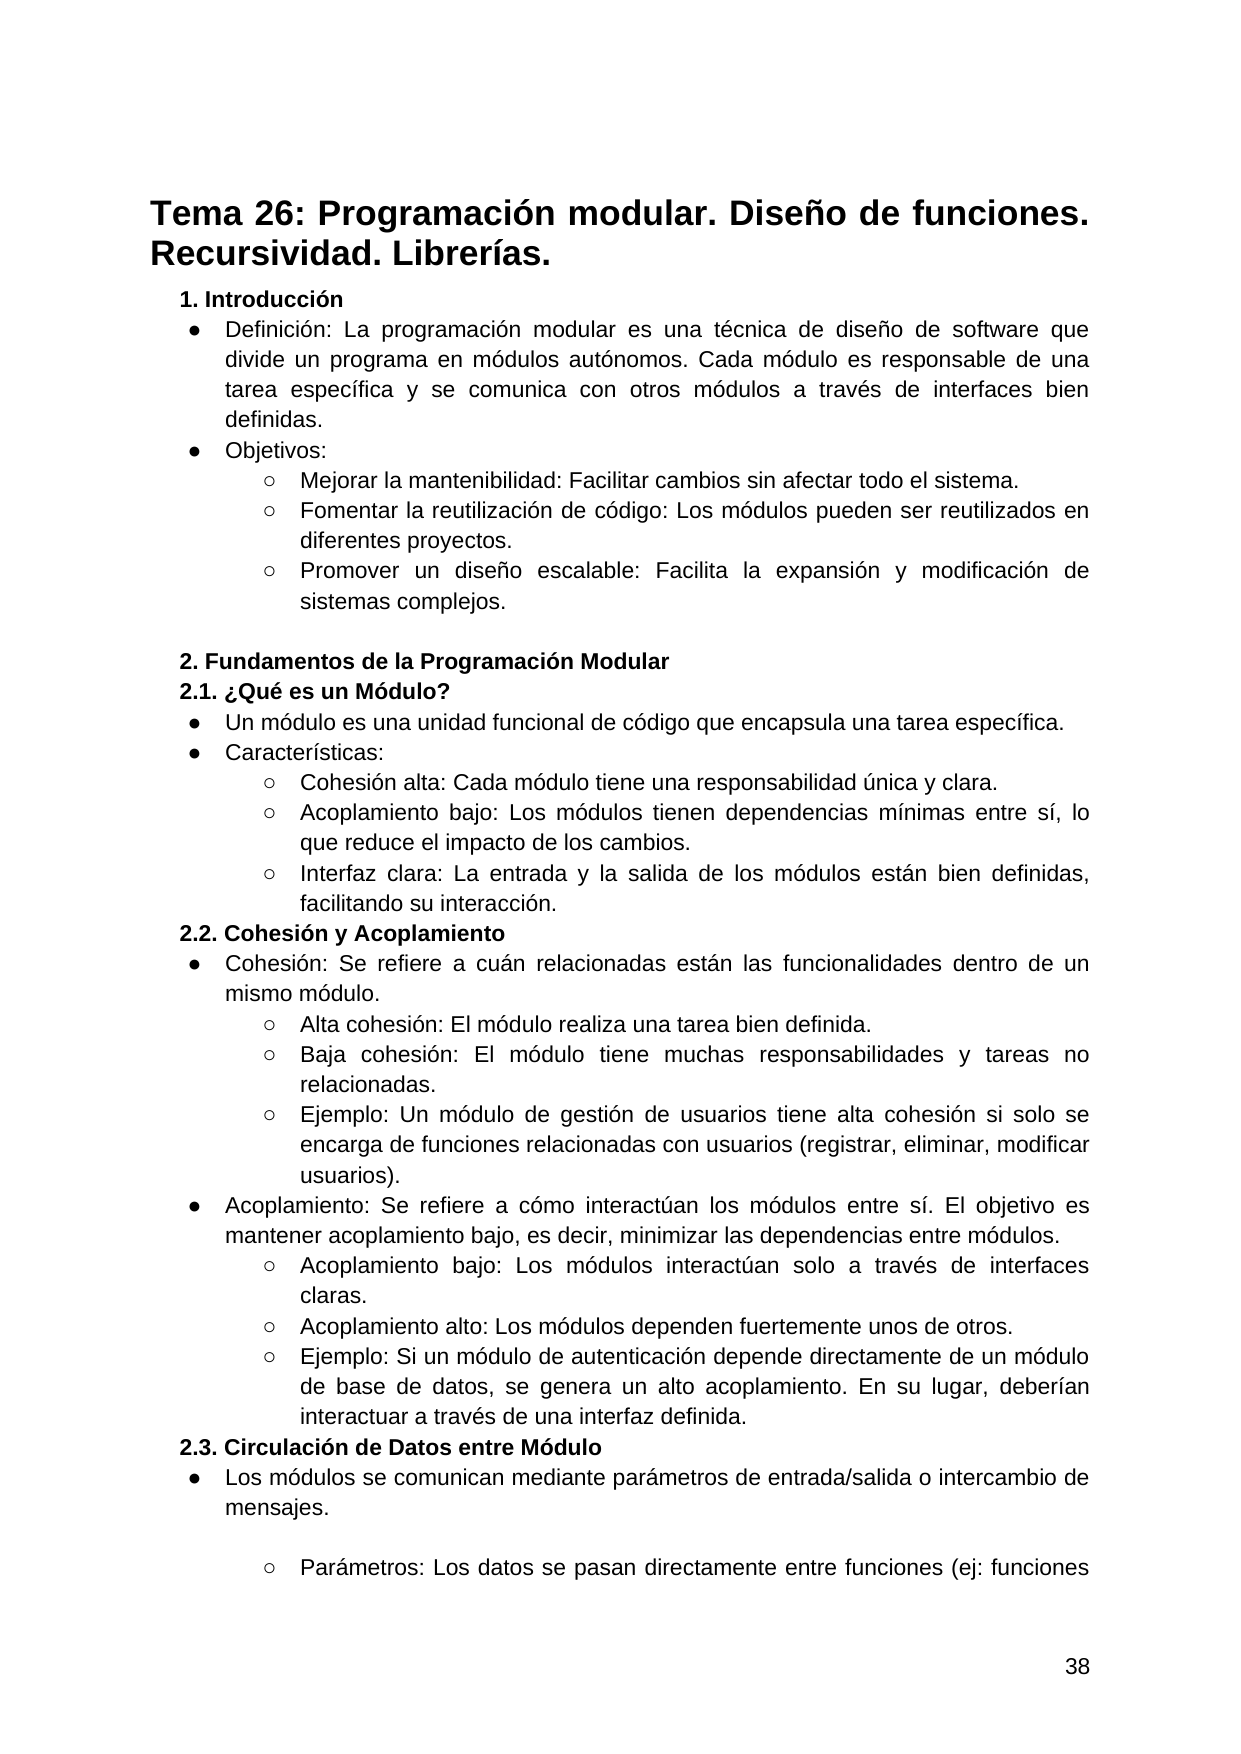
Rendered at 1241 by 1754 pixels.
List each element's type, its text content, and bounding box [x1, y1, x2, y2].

list Acoplamiento alto: Los módulos dependen fuertemente unos de otros. [262, 1313, 1090, 1339]
subtitle Tema 26: Programación modular. Diseño de funciones. Recursividad. Librerías. [150, 192, 1090, 273]
list Alta cohesión: El módulo realiza una tarea bien definida. [262, 1011, 1090, 1037]
list Baja cohesión: El módulo tiene muchas responsabilidades y tareas no relacionadas. [262, 1041, 1090, 1097]
list Mejorar la mantenibilidad: Facilitar cambios sin afectar todo el sistema. [262, 467, 1090, 493]
list Objetivos: [187, 437, 1090, 463]
list Ejemplo: Un módulo de gestión de usuarios tiene alta cohesión si solo se encarga de funciones relacionadas con usuarios (registrar, eliminar, modificar usuarios). [262, 1101, 1090, 1188]
list Acoplamiento bajo: Los módulos interactúan solo a través de interfaces claras. [262, 1252, 1090, 1309]
list Cohesión alta: Cada módulo tiene una responsabilidad única y clara. [262, 769, 1090, 795]
list Los módulos se comunican mediante parámetros de entrada/salida o intercambio de mensajes. [187, 1464, 1090, 1551]
text 2.2. Cohesión y Acoplamiento [179, 920, 1090, 946]
list Cohesión: Se refiere a cuán relacionadas están las funcionalidades dentro de un mismo módulo. [187, 950, 1090, 1007]
text 2.3. Circulación de Datos entre Módulo [179, 1433, 1090, 1460]
list Acoplamiento: Se refiere a cómo interactúan los módulos entre sí. El objetivo es mantener acoplamiento bajo, es decir, minimizar las dependencias entre módulos. [187, 1192, 1090, 1248]
list Parámetros: Los datos se pasan directamente entre funciones (ej: funciones [262, 1554, 1090, 1581]
list Un módulo es una unidad funcional de código que encapsula una tarea específica. [187, 708, 1090, 735]
text 2.1. ¿Qué es un Módulo? [179, 678, 1090, 705]
list Ejemplo: Si un módulo de autenticación depende directamente de un módulo de base de datos, se genera un alto acoplamiento. En su lugar, deberían interactuar a través de una interfaz definida. [262, 1343, 1090, 1430]
list Características: [187, 739, 1090, 765]
list Definición: La programación modular es una técnica de diseño de software que divide un programa en módulos autónomos. Cada módulo es responsable de una tarea específica y se comunica con otros módulos a través de interfaces bien definidas. [187, 316, 1090, 433]
list Interfaz clara: La entrada y la salida de los módulos están bien definidas, facilitando su interacción. [262, 859, 1090, 916]
text 2. Fundamentos de la Programación Modular [179, 648, 1090, 674]
text 1. Introducción [179, 286, 1090, 312]
list Fomentar la reutilización de código: Los módulos pueden ser reutilizados en diferentes proyectos. [262, 497, 1090, 554]
list Acoplamiento bajo: Los módulos tienen dependencias mínimas entre sí, lo que reduce el impacto de los cambios. [262, 799, 1090, 856]
list Promover un diseño escalable: Facilita la expansión y modificación de sistemas complejos. [262, 557, 1090, 614]
